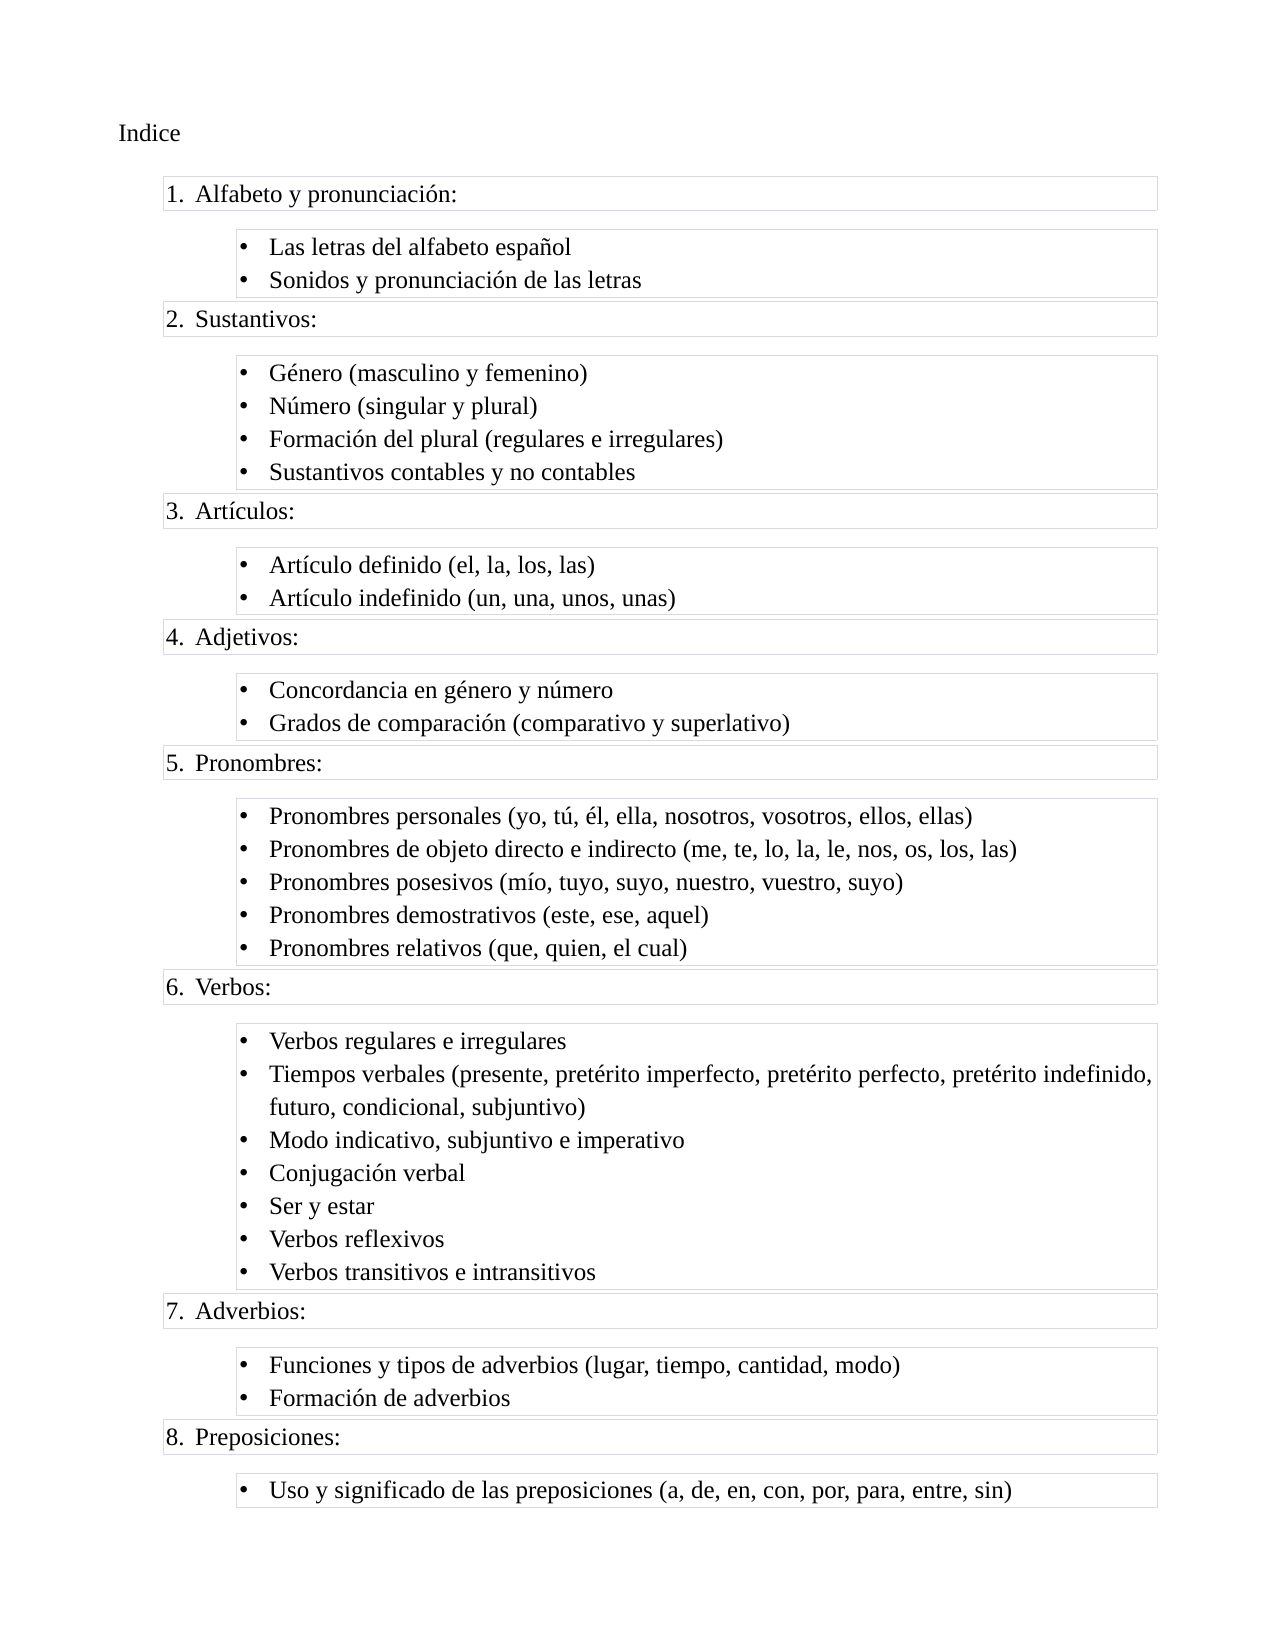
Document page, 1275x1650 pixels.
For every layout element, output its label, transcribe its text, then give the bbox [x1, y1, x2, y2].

list Artículos: [164, 494, 1157, 528]
list Las letras del alfabeto español [237, 230, 1157, 261]
list Funciones y tipos de adverbios (lugar, tiempo, cantidad, modo) [237, 1348, 1157, 1379]
list Verbos: [164, 970, 1157, 1004]
list Género (masculino y femenino) [237, 356, 1157, 387]
list Adverbios: [164, 1294, 1157, 1328]
list Adjetivos: [164, 620, 1157, 654]
list Número (singular y plural) [237, 388, 1157, 420]
list Ser y estar [237, 1188, 1157, 1220]
list Uso y significado de las preposiciones (a, de, en, con, por, para, entre, sin) [237, 1474, 1157, 1507]
list Sustantivos contables y no contables [237, 454, 1157, 489]
list Pronombres posesivos (mío, tuyo, suyo, nuestro, vuestro, suyo) [237, 864, 1157, 896]
list Verbos regulares e irregulares [237, 1024, 1157, 1055]
list Tiempos verbales (presente, pretérito imperfecto, pretérito perfecto, pretérito indefinido, futuro, condicional, subjuntivo) [237, 1056, 1157, 1121]
list Preposiciones: [164, 1420, 1157, 1454]
list Pronombres de objeto directo e indirecto (me, te, lo, la, le, nos, os, los, las) [237, 831, 1157, 863]
text Indice [118, 118, 1157, 147]
list Pronombres personales (yo, tú, él, ella, nosotros, vosotros, ellos, ellas) [237, 799, 1157, 830]
list Verbos transitivos e intransitivos [237, 1254, 1157, 1289]
list Formación de adverbios [237, 1380, 1157, 1415]
list Sonidos y pronunciación de las letras [237, 262, 1157, 297]
list Artículo indefinido (un, una, unos, unas) [237, 580, 1157, 614]
list Pronombres relativos (que, quien, el cual) [237, 930, 1157, 965]
list Formación del plural (regulares e irregulares) [237, 421, 1157, 453]
list Grados de comparación (comparativo y superlativo) [237, 706, 1157, 740]
list Modo indicativo, subjuntivo e imperativo [237, 1122, 1157, 1154]
list Sustantivos: [164, 302, 1157, 336]
list Conjugación verbal [237, 1155, 1157, 1187]
list Concordancia en género y número [237, 674, 1157, 704]
list Alfabeto y pronunciación: [164, 177, 1157, 210]
list Pronombres demostrativos (este, ese, aquel) [237, 897, 1157, 929]
list Verbos reflexivos [237, 1221, 1157, 1253]
list Pronombres: [164, 746, 1157, 779]
list Artículo definido (el, la, los, las) [237, 548, 1157, 578]
